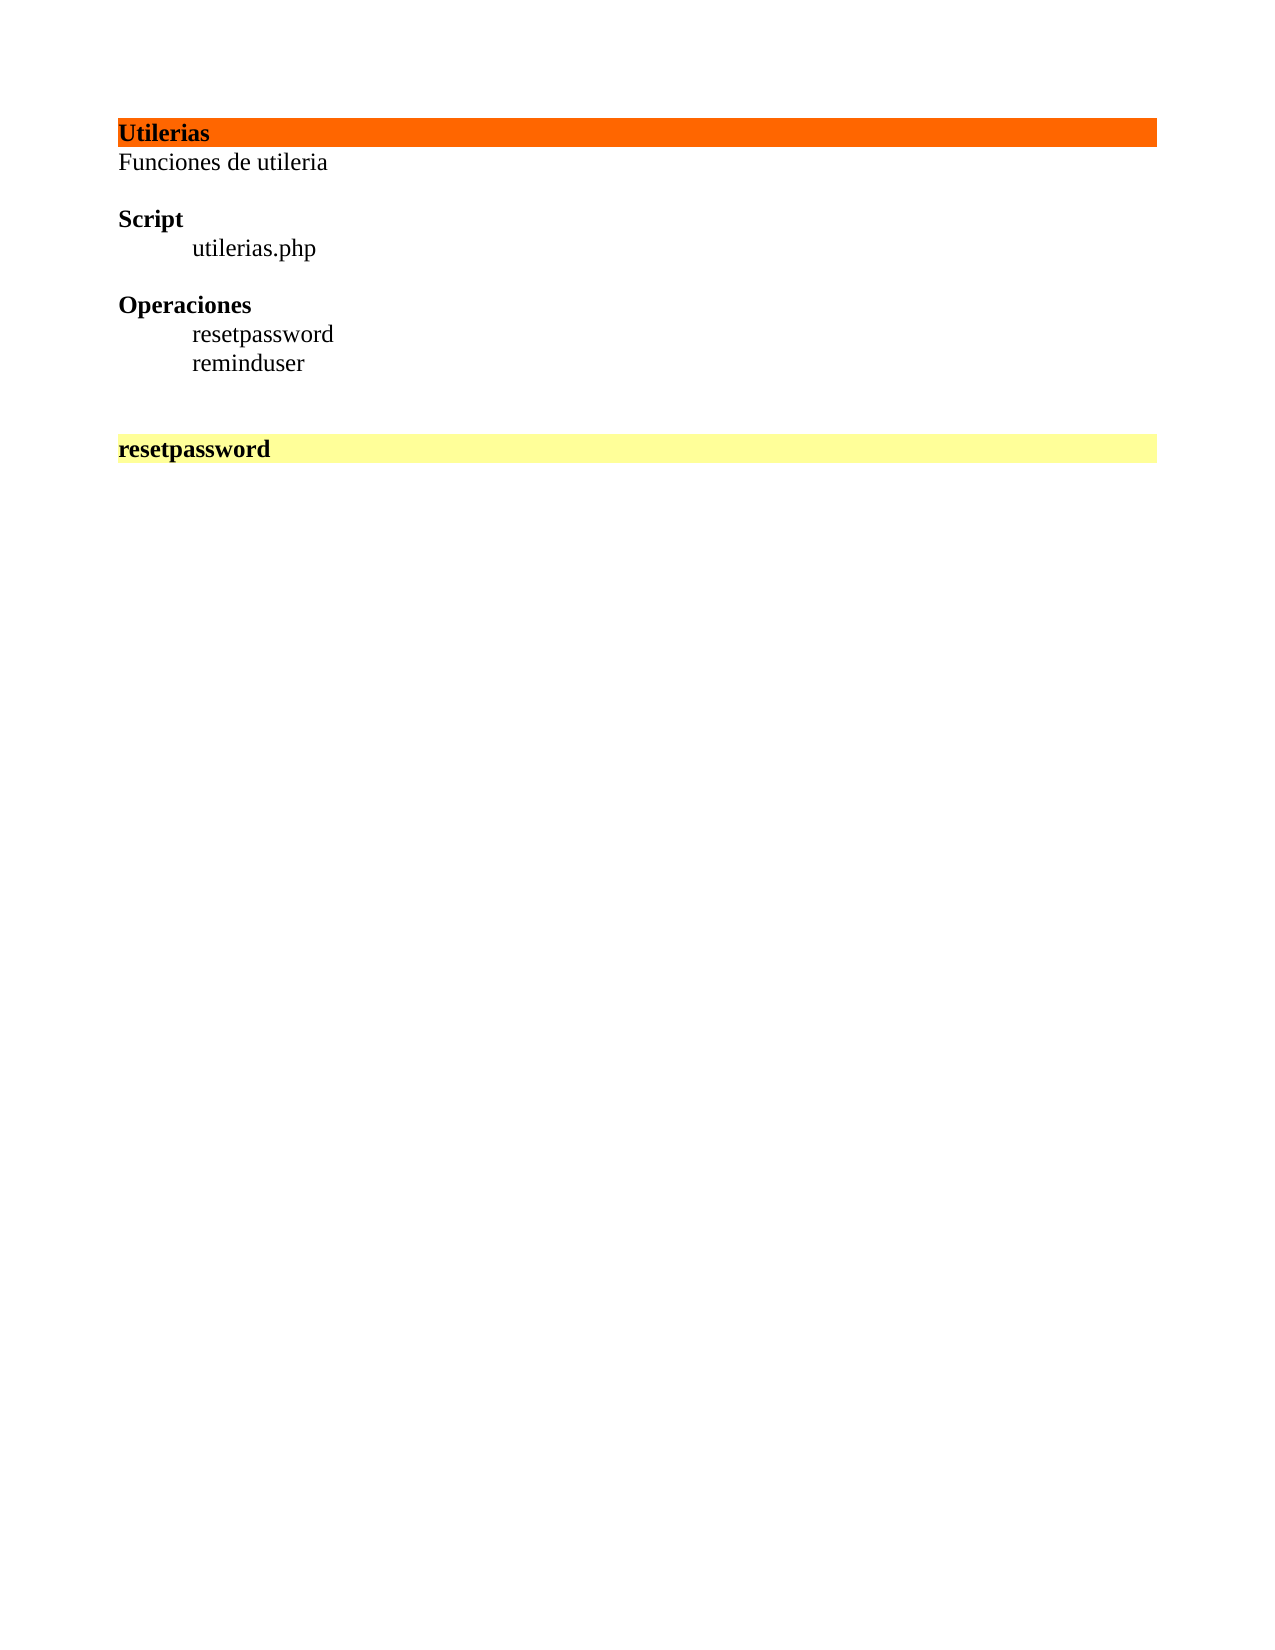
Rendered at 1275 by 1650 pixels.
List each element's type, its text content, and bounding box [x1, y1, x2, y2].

text Operaciones [118, 291, 1157, 319]
text resetpassword [118, 434, 1157, 463]
text utilerias.php [118, 233, 1157, 262]
text Funciones de utileria [118, 147, 1157, 176]
text Script [118, 204, 1157, 233]
text resetpassword [118, 319, 1157, 348]
text Utilerias [118, 118, 1157, 147]
text reminduser [118, 348, 1157, 377]
